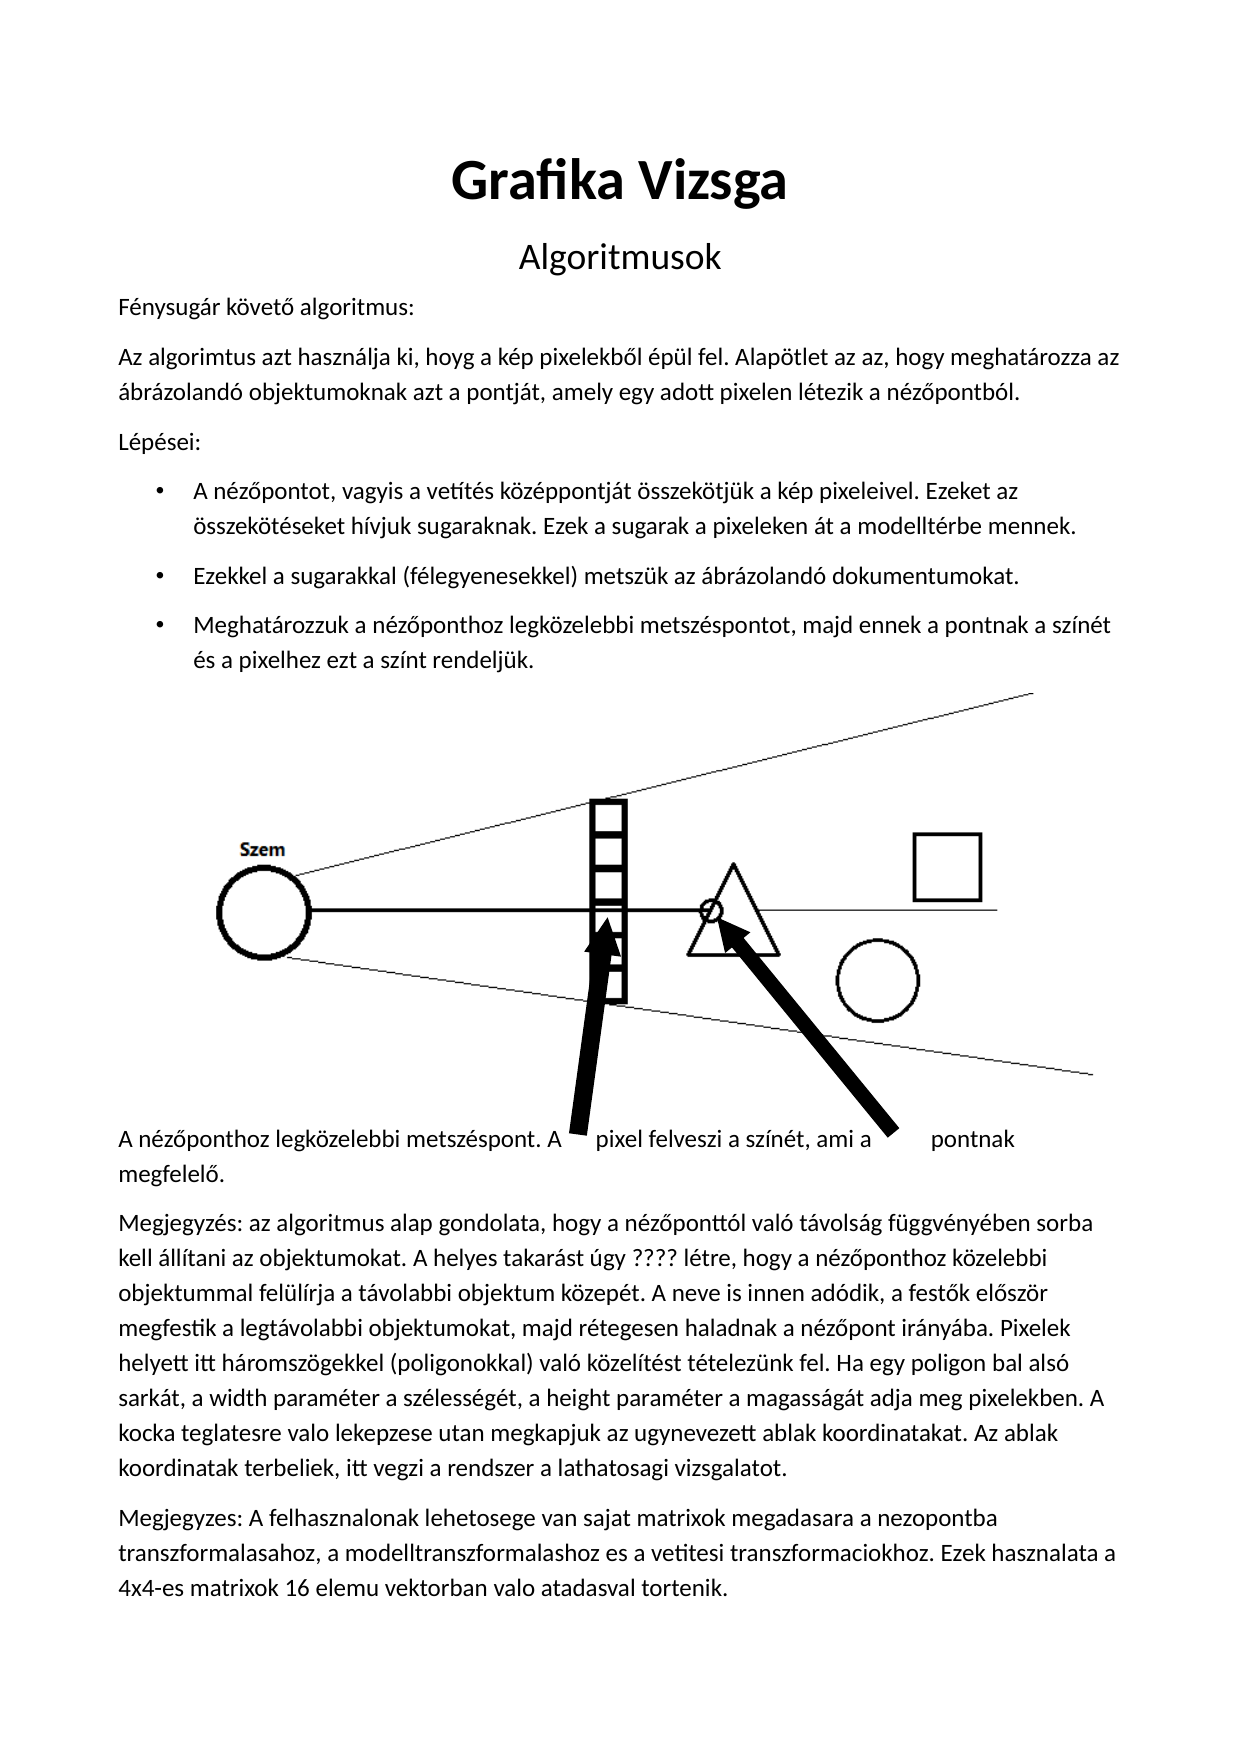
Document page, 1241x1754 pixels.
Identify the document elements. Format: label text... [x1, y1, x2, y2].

picture [118, 693, 1123, 1104]
text Fénysugár követő algoritmus: [118, 291, 1122, 322]
text Az algorimtus azt használja ki, hoyg a kép pixelekből épül fel. Alapötlet az az, hogy meghatározza az ábrázolandó objektumoknak azt a pontját, amely egy adott pixelen létezik a nézőpontból. [118, 341, 1122, 407]
text Lépései: [118, 426, 1122, 456]
subtitle Algoritmusok [118, 233, 1122, 279]
text Megjegyzés: az algoritmus alap gondolata, hogy a nézőponttól való távolság függvényében sorba kell állítani az objektumokat. A helyes takarást úgy ???? létre, hogy a nézőponthoz közelebbi objektummal felülírja a távolabbi objektum közepét. A neve is innen adódik, a festők először megfestik a legtávolabbi objektumokat, majd rétegesen haladnak a nézőpont irányába. Pixelek helyett itt háromszögekkel (poligonokkal) való közelítést tételezünk fel. Ha egy poligon bal alsó sarkát, a width paraméter a szélességét, a height paraméter a magasságát adja meg pixelekben. A kocka teglatesre valo lekepzese utan megkapjuk az ugynevezett ablak koordinatakat. Az ablak koordinatak terbeliek, itt vegzi a rendszer a lathatosagi vizsgalatot. [118, 1208, 1122, 1483]
text A nézőponthoz legközelebbi metszéspont. A pixel felveszi a színét, ami a pontnak megfelelő. [118, 1123, 1122, 1188]
list Ezekkel a sugarakkal (félegyenesekkel) metszük az ábrázolandó dokumentumokat. [156, 560, 1122, 590]
list A nézőpontot, vagyis a vetítés középpontját összekötjük a kép pixeleivel. Ezeket az összekötéseket hívjuk sugaraknak. Ezek a sugarak a pixeleken át a modelltérbe mennek. [156, 475, 1122, 541]
list Meghatározzuk a nézőponthoz legközelebbi metszéspontot, majd ennek a pontnak a színét és a pixelhez ezt a színt rendeljük. [156, 609, 1122, 675]
text Megjegyzes: A felhasznalonak lehetosege van sajat matrixok megadasara a nezopontba transzformalasahoz, a modelltranszformalashoz es a vetitesi transzformaciokhoz. Ezek hasznalata a 4x4-es matrixok 16 elemu vektorban valo atadasval tortenik. [118, 1502, 1122, 1603]
title Grafika Vizsga [118, 143, 1122, 214]
